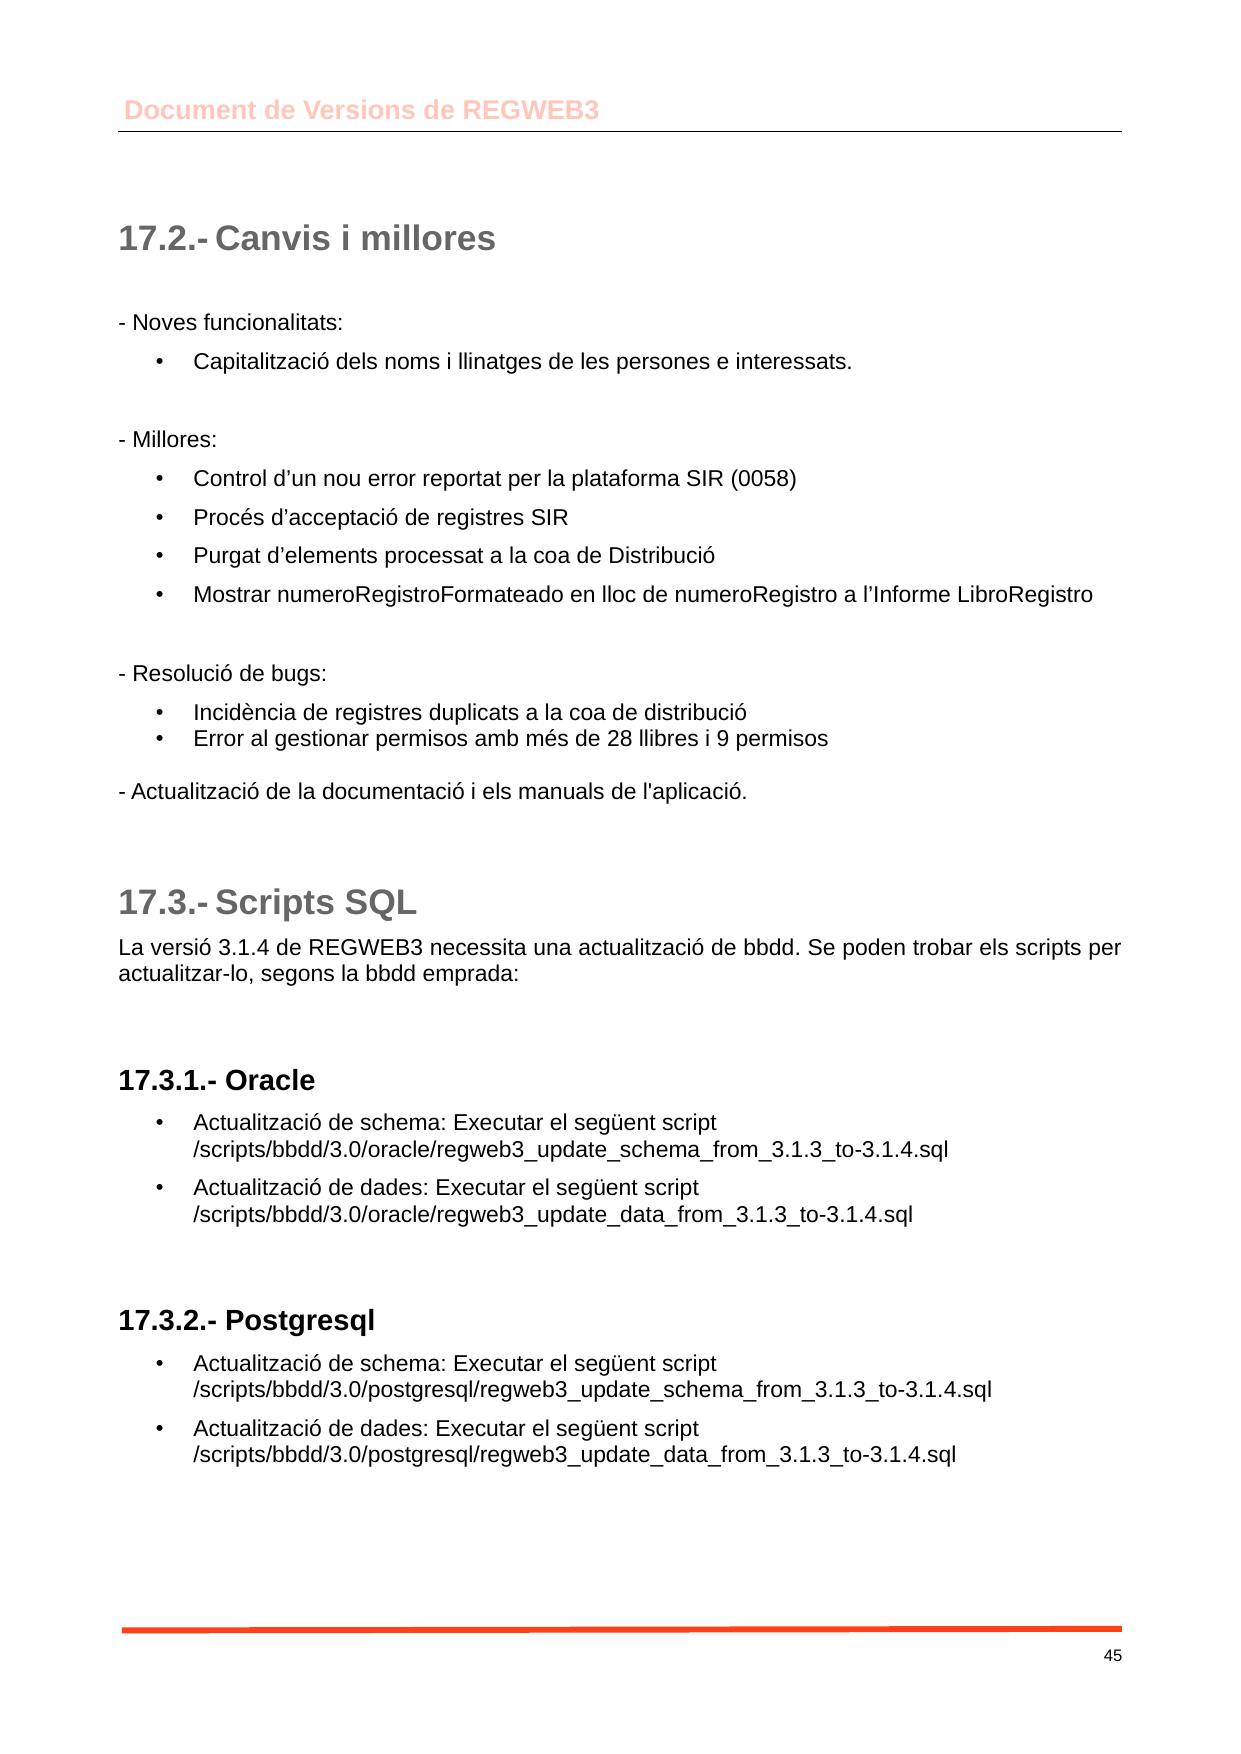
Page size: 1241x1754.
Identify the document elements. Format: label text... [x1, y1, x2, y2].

subtitle Scripts SQL [118, 881, 1122, 922]
list Error al gestionar permisos amb més de 28 llibres i 9 permisos [156, 725, 1122, 752]
text - Actualització de la documentació i els manuals de l'aplicació. [118, 778, 1122, 804]
list Purgat d’elements processat a la coa de Distribució [156, 542, 1122, 569]
list Control d’un nou error reportat per la plataforma SIR (0058) [156, 464, 1122, 491]
list Actualització de dades: Executar el següent script /scripts/bbdd/3.0/postgresql/regweb3_update_data_from_3.1.3_to-3.1.4.sql [156, 1415, 1122, 1467]
text - Millores: [118, 426, 1122, 452]
list Procés d’acceptació de registres SIR [156, 503, 1122, 530]
list Capitalització dels noms i llinatges de les persones e interessats. [156, 348, 1122, 374]
list Actualització de schema: Executar el següent script /scripts/bbdd/3.0/oracle/regweb3_update_schema_from_3.1.3_to-3.1.4.sql [156, 1109, 1122, 1162]
list Incidència de registres duplicats a la coa de distribució [156, 699, 1122, 725]
text La versió 3.1.4 de REGWEB3 necessita una actualització de bbdd. Se poden trobar els scripts per actualitzar-lo, segons la bbdd emprada: [118, 934, 1122, 987]
list Actualització de dades: Executar el següent script /scripts/bbdd/3.0/oracle/regweb3_update_data_from_3.1.3_to-3.1.4.sql [156, 1174, 1122, 1227]
text - Resolució de bugs: [118, 660, 1122, 687]
subtitle Postgresql [118, 1303, 1122, 1337]
subtitle Oracle [118, 1063, 1122, 1097]
list Mostrar numeroRegistroFormateado en lloc de numeroRegistro a l’Informe LibroRegistro [156, 581, 1122, 607]
subtitle Canvis i millores [118, 217, 1122, 258]
list Actualització de schema: Executar el següent script /scripts/bbdd/3.0/postgresql/regweb3_update_schema_from_3.1.3_to-3.1.4.sql [156, 1349, 1122, 1402]
text - Noves funcionalitats: [118, 309, 1122, 336]
